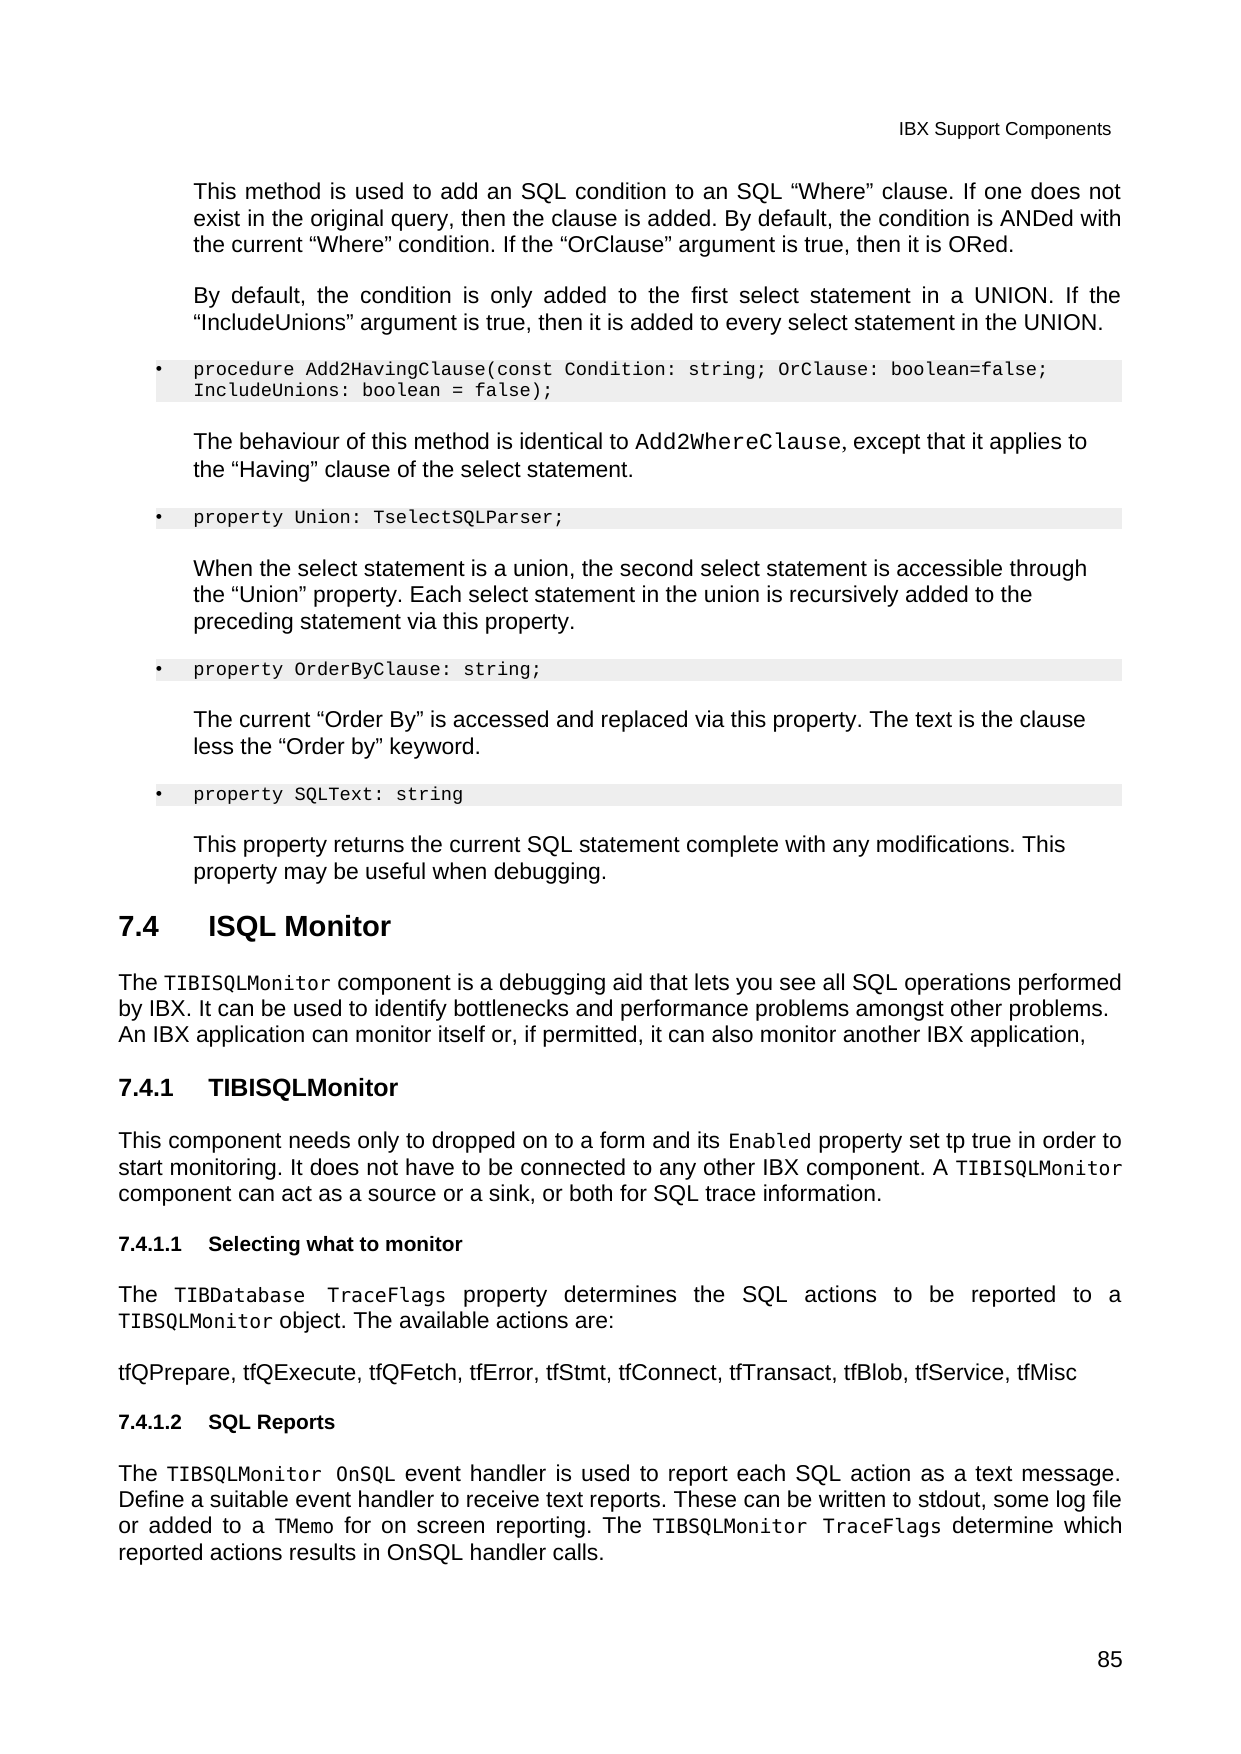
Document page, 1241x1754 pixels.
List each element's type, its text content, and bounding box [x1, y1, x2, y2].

text The TIBSQLMonitor OnSQL event handler is used to report each SQL action as a text message. Define a suitable event handler to receive text reports. These can be written to stdout, some log file or added to a TMemo for on screen reporting. The TIBSQLMonitor TraceFlags determine which reported actions results in OnSQL handler calls. [118, 1459, 1122, 1565]
text By default, the condition is only added to the first select statement in a UNION. If the “IncludeUnions” argument is true, then it is added to every select statement in the UNION. [193, 282, 1122, 335]
list procedure Add2HavingClause(const Condition: string; OrClause: boolean=false; IncludeUnions: boolean = false); [156, 360, 1122, 402]
subtitle SQL Reports [118, 1410, 1122, 1434]
text tfQPrepare, tfQExecute, tfQFetch, tfError, tfStmt, tfConnect, tfTransact, tfBlob, tfService, tfMisc [118, 1359, 1122, 1385]
text The current “Order By” is accessed and replaced via this property. The text is the clause less the “Order by” keyword. [193, 706, 1122, 759]
text This property returns the current SQL statement complete with any modifications. This property may be useful when debugging. [193, 831, 1122, 884]
text The TIBISQLMonitor component is a debugging aid that lets you see all SQL operations performed by IBX. It can be used to identify bottlenecks and performance problems amongst other problems. An IBX application can monitor itself or, if permitted, it can also monitor another IBX application, [118, 968, 1122, 1048]
list property Union: TselectSQLParser; [156, 508, 1122, 529]
text The TIBDatabase TraceFlags property determines the SQL actions to be reported to a TIBSQLMonitor object. The available actions are: [118, 1281, 1122, 1334]
list property OrderByClause: string; [156, 659, 1122, 681]
text This component needs only to dropped on to a form and its Enabled property set tp true in order to start monitoring. It does not have to be connected to any other IBX component. A TIBISQLMonitor component can act as a source or a sink, or both for SQL trace information. [118, 1127, 1122, 1206]
subtitle TIBISQLMonitor [118, 1073, 1122, 1102]
text This method is used to add an SQL condition to an SQL “Where” clause. If one does not exist in the original query, then the clause is added. By default, the condition is ANDed with the current “Where” condition. If the “OrClause” argument is true, then it is ORed. [193, 178, 1122, 257]
subtitle ISQL Monitor [118, 909, 1122, 943]
text When the select statement is a union, the second select statement is accessible through the “Union” property. Each select statement in the union is recursively added to the preceding statement via this property. [193, 555, 1122, 634]
text The behaviour of this method is identical to Add2WhereClause, except that it applies to the “Having” clause of the select statement. [193, 428, 1122, 483]
subtitle Selecting what to monitor [118, 1231, 1122, 1255]
list property SQLText: string [156, 784, 1122, 806]
